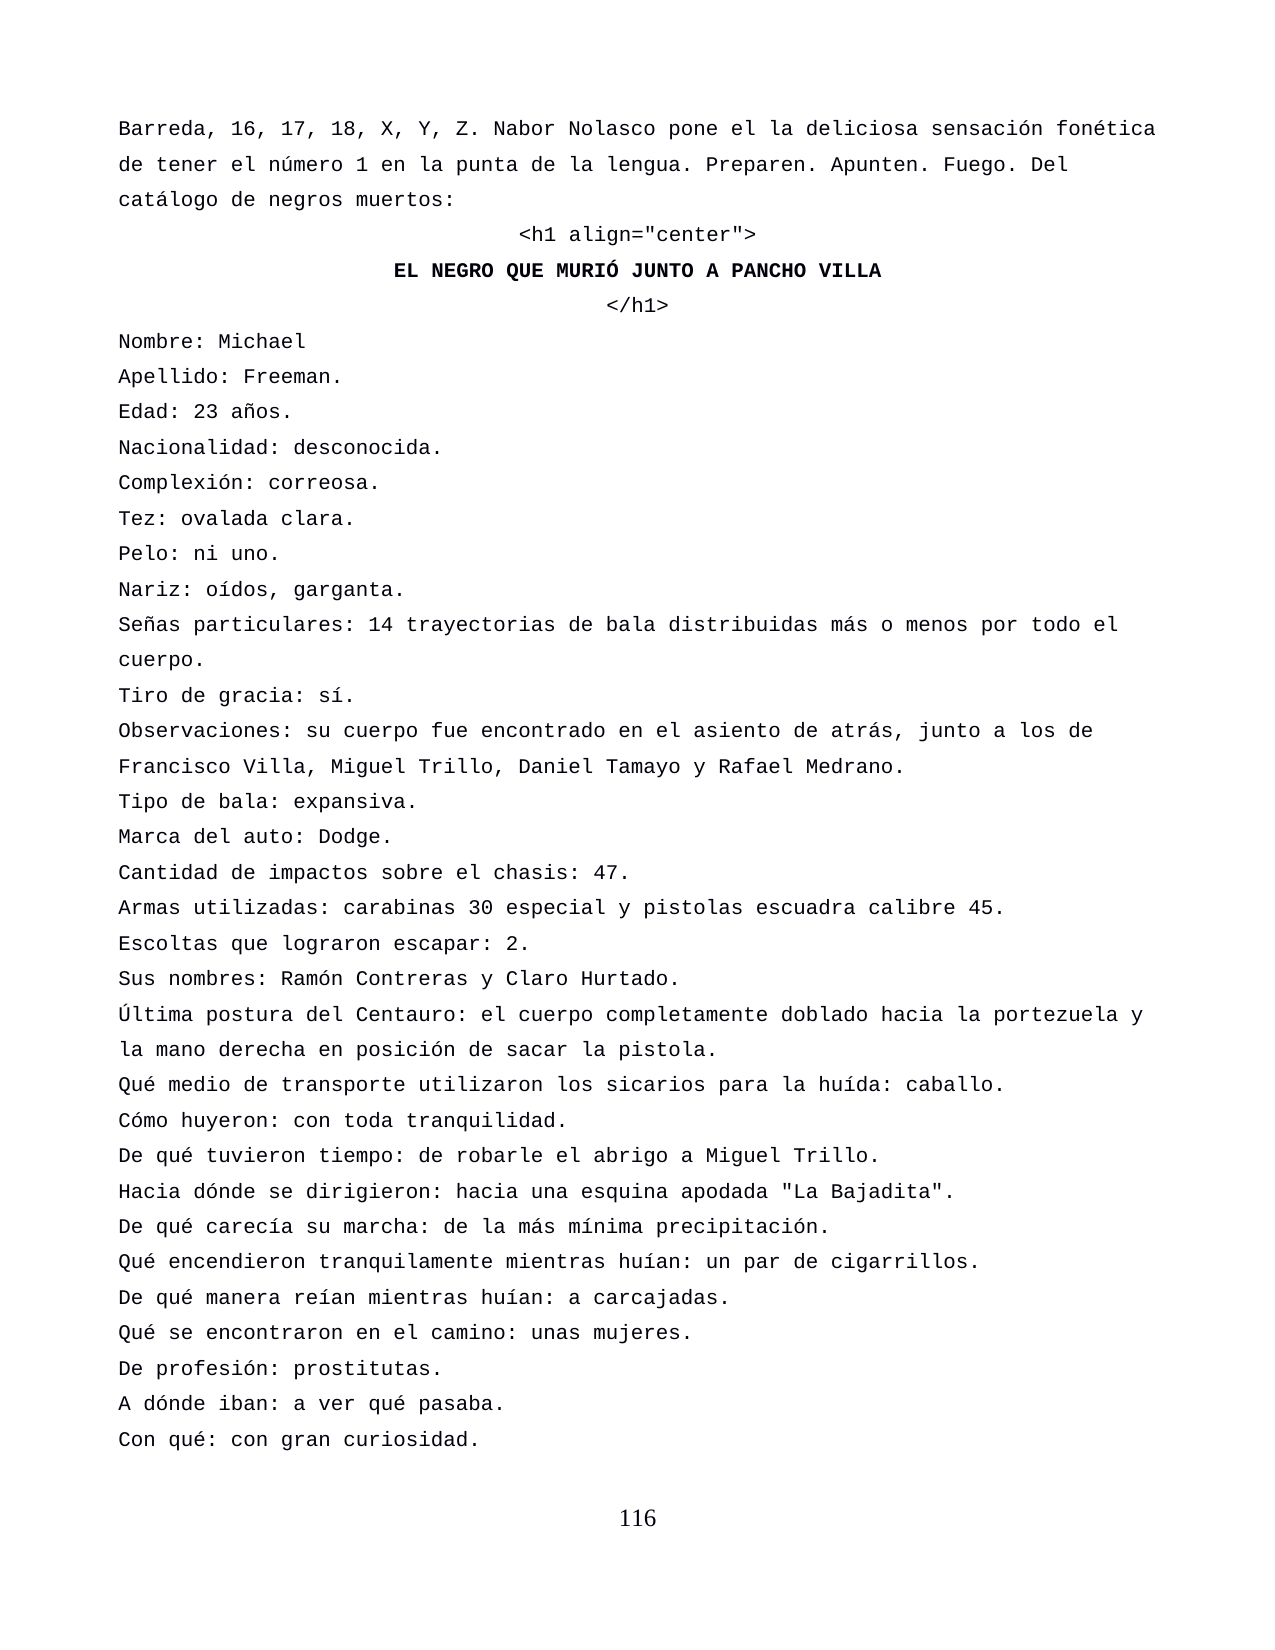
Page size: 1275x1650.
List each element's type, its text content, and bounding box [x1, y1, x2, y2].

text Nombre: Michael [118, 331, 1157, 354]
text Edad: 23 años. [118, 401, 1157, 425]
text Complexión: correosa. [118, 472, 1157, 496]
text </h1> [118, 295, 1157, 319]
text Escoltas que lograron escapar: 2. [118, 933, 1157, 956]
text Qué se encontraron en el camino: unas mujeres. [118, 1322, 1157, 1346]
text Señas particulares: 14 trayectorias de bala distribuidas más o menos por todo el cuerpo. [118, 614, 1157, 673]
text Armas utilizadas: carabinas 30 especial y pistolas escuadra calibre 45. [118, 897, 1157, 921]
text De qué manera reían mientras huían: a carcajadas. [118, 1287, 1157, 1311]
text De qué carecía su marcha: de la más mínima precipitación. [118, 1216, 1157, 1240]
text EL NEGRO QUE MURIÓ JUNTO A PANCHO VILLA [118, 260, 1157, 283]
text Tipo de bala: expansiva. [118, 791, 1157, 815]
text Qué medio de transporte utilizaron los sicarios para la huída: caballo. [118, 1074, 1157, 1098]
text Nacionalidad: desconocida. [118, 437, 1157, 461]
text Última postura del Centauro: el cuerpo completamente doblado hacia la portezuela y la mano derecha en posición de sacar la pistola. [118, 1003, 1157, 1063]
text Barreda, 16, 17, 18, X, Y, Z. Nabor Nolasco pone el la deliciosa sensación fonética de tener el número 1 en la punta de la lengua. Preparen. Apunten. Fuego. Del catálogo de negros muertos: [118, 118, 1157, 213]
text Tiro de gracia: sí. [118, 685, 1157, 708]
text Pelo: ni uno. [118, 543, 1157, 567]
text Con qué: con gran curiosidad. [118, 1428, 1157, 1452]
text Qué encendieron tranquilamente mientras huían: un par de cigarrillos. [118, 1251, 1157, 1275]
text Nariz: oídos, garganta. [118, 578, 1157, 602]
text Tez: ovalada clara. [118, 508, 1157, 531]
text Apellido: Freeman. [118, 366, 1157, 390]
text De profesión: prostitutas. [118, 1358, 1157, 1381]
text Cómo huyeron: con toda tranquilidad. [118, 1110, 1157, 1133]
text A dónde iban: a ver qué pasaba. [118, 1393, 1157, 1417]
text Observaciones: su cuerpo fue encontrado en el asiento de atrás, junto a los de Francisco Villa, Miguel Trillo, Daniel Tamayo y Rafael Medrano. [118, 720, 1157, 779]
text Sus nombres: Ramón Contreras y Claro Hurtado. [118, 968, 1157, 992]
text De qué tuvieron tiempo: de robarle el abrigo a Miguel Trillo. [118, 1145, 1157, 1169]
text <h1 align="center"> [118, 224, 1157, 248]
text Cantidad de impactos sobre el chasis: 47. [118, 862, 1157, 886]
text Hacia dónde se dirigieron: hacia una esquina apodada "La Bajadita". [118, 1181, 1157, 1204]
text Marca del auto: Dodge. [118, 826, 1157, 850]
